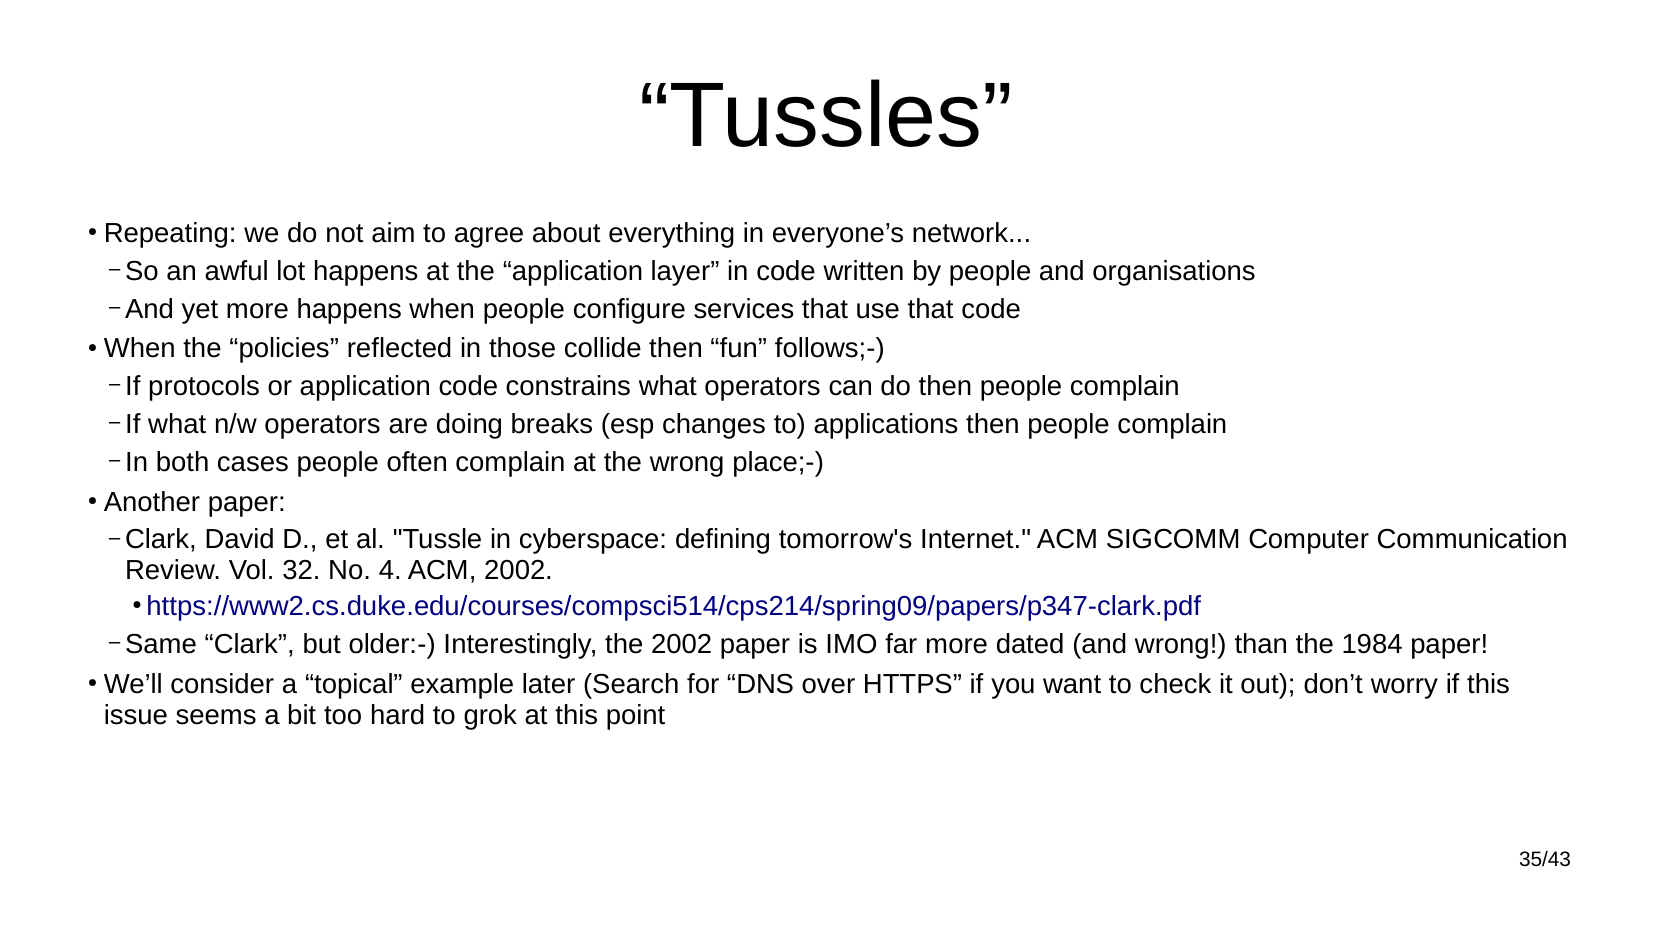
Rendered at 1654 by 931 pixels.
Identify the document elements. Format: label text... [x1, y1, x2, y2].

list Repeating: we do not aim to agree about everything in everyone’s network... So an awful lot happens at the “application layer” in code written by people and organisations And yet more happens when people configure services that use that code When the “policies” reflected in those collide then “fun” follows;-) If protocols or application code constrains what operators can do then people complain If what n/w operators are doing breaks (esp changes to) applications then people complain In both cases people often complain at the wrong place;-) Another paper: Clark, David D., et al. "Tussle in cyberspace: defining tomorrow's Internet." ACM SIGCOMM Computer Communication Review. Vol. 32. No. 4. ACM, 2002. https://www2.cs.duke.edu/courses/compsci514/cps214/spring09/papers/p347-clark.pdf Same “Clark”, but older:-) Interestingly, the 2002 paper is IMO far more dated (and wrong!) than the 1984 paper! We’ll consider a “topical” example later (Search for “DNS over HTTPS” if you want to check it out); don’t worry if this issue seems a bit too hard to grok at this point [82, 217, 1571, 758]
title “Tussles” [82, 37, 1571, 193]
